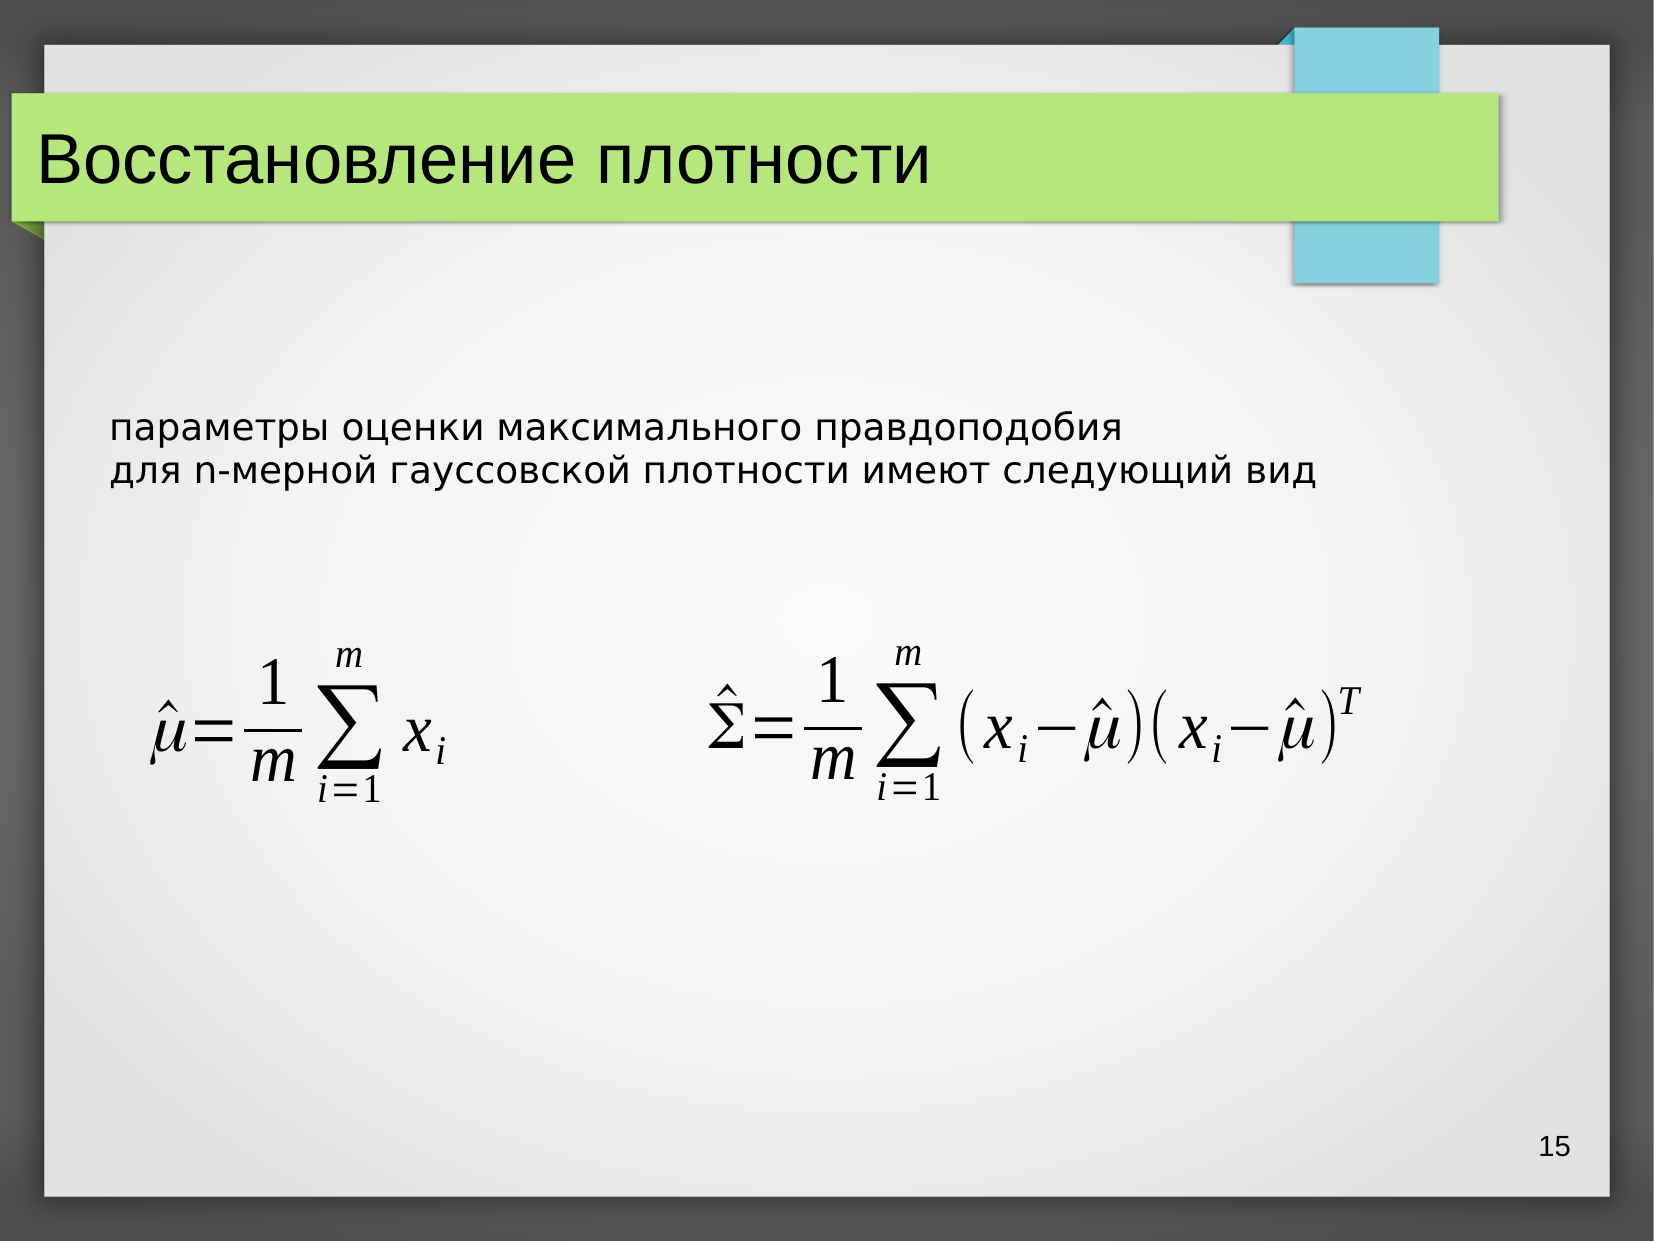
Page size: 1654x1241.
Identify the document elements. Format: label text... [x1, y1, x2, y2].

text_box параметры оценки максимального правдоподобия для n-мерной гауссовской плотности имеют следующий вид [94, 397, 1382, 544]
chart [700, 637, 1371, 813]
picture [0, 0, 1654, 1241]
chart [141, 639, 455, 815]
title Восстановление плотности [35, 118, 1489, 200]
